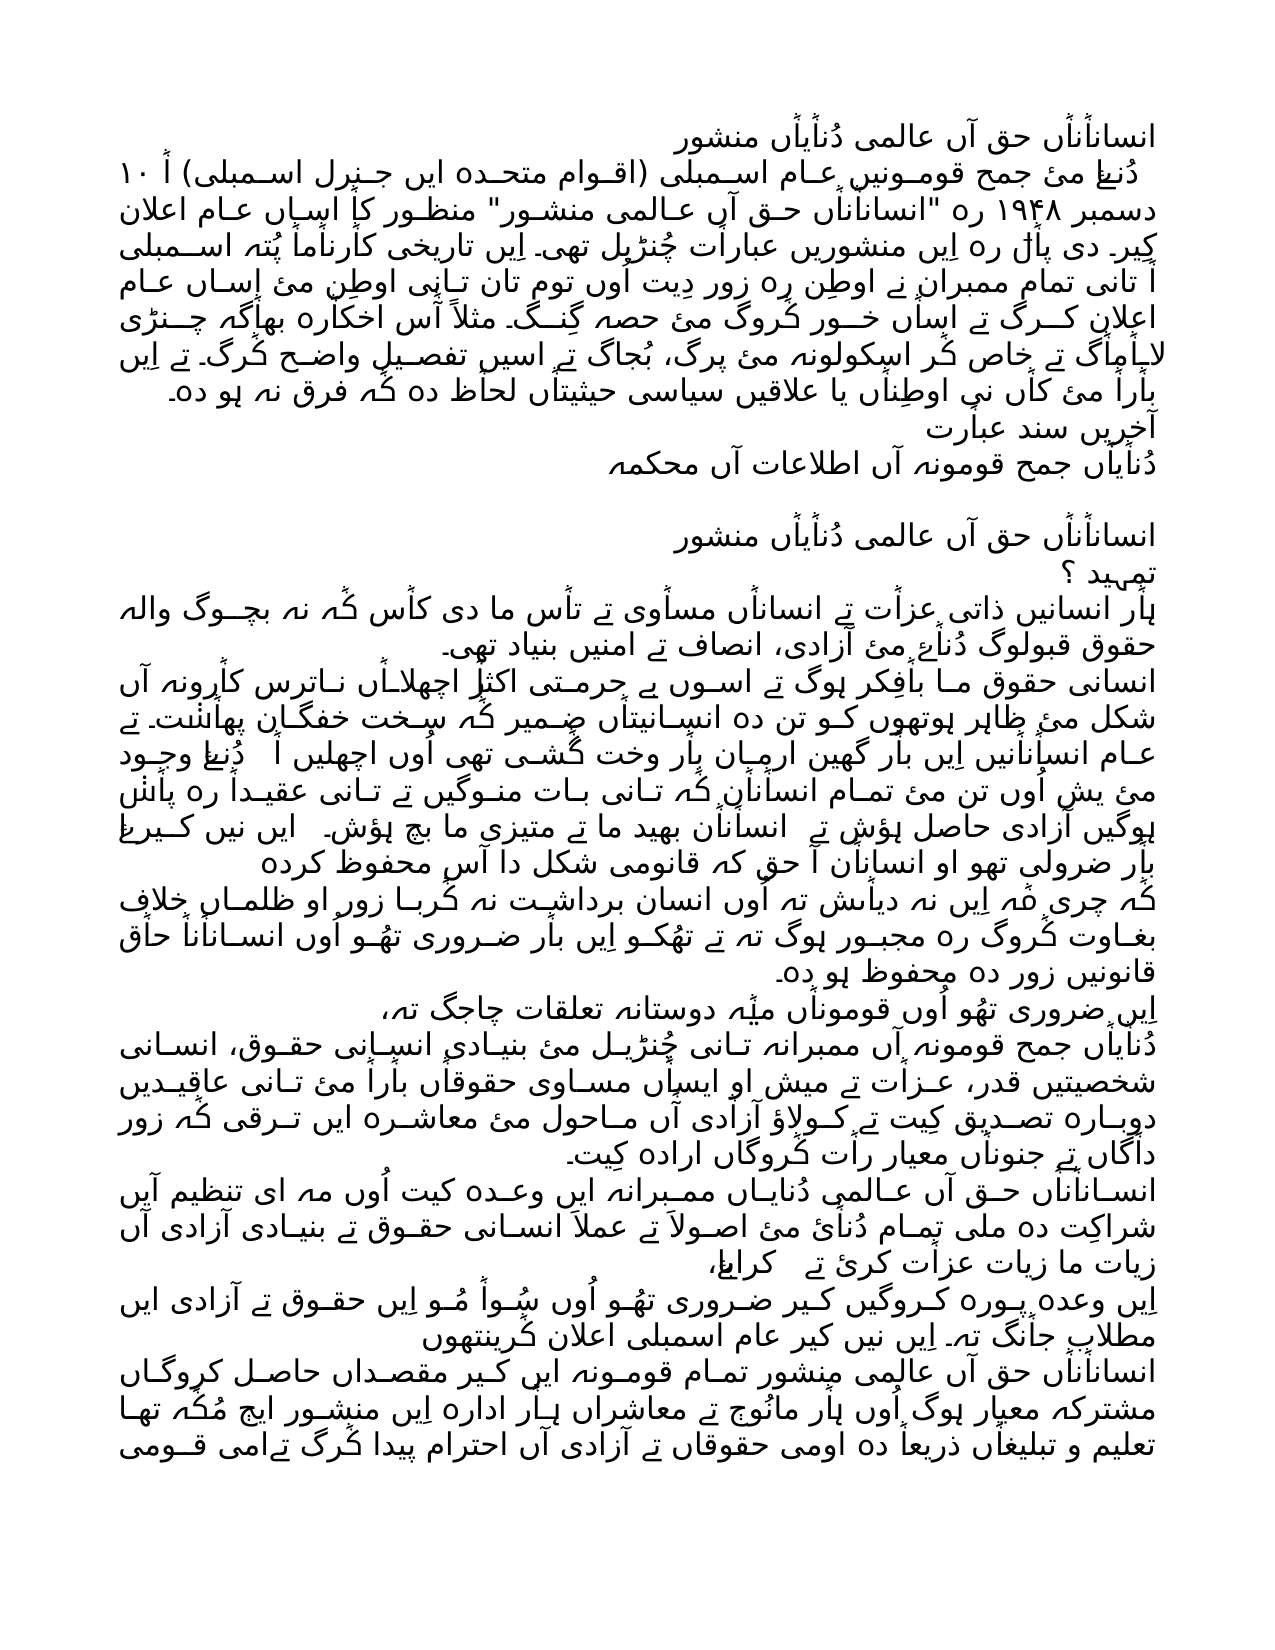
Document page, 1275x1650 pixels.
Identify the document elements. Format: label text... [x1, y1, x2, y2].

text اِیں ضروری تھُو اُوں قوموناٞں میٞہ دوستانہ تعلقات چاجگ تہ، [118, 990, 1157, 1027]
text انساناٞناٞں حق آں عالمی دُناٞیاٞں منشور [118, 518, 1157, 554]
text انساناٞناٞں حق آں عالمی دُناٞیاٞں منشور [118, 118, 1157, 154]
text آخریں سند عباٞرت [118, 409, 1157, 445]
text دُناۓ میٔ جمح قومونیں عام اسمبلی (اقوام متحدہ ایں جنرل اسمبلی) اٞ ۱۰ دسمبر ۱۹۴۸ رہ "انساناٞناٞں حق آں عالمی منشور" منظور کاٞ اساں عام اعلان کِیر۔ دی پاٞݪ رہ اِیں منشوریں عباراٞت چُنڑیل تھی۔ اِیں تاریخی کاٞرناٞماٞ پُتہ اسمبلی اٞ تانی تمام ممبران نے اوطِن رہ زور دِیت اُوں توم تان تانی اوطِن مئ اساں عام اعلان کرگ تے اساٞں خور کٞروگ مئ حصہ گِنگ۔ مثلاً آٞس اخکاٞرہ بھاٞگہ چنڑی لاٞماٞگ تے خاص کٞر اسکولونہ مئ پرگ، بُجاگ تے اسیں تفصیل واضح کٞرگ۔ تے اِیں باٞراٞ مئ کاٞں نی اوطِناٞں یا علاقیں سیاسی حیثیتاٞں لحاٞظ دہ کٞہ فرق نہ ہو دہ۔ [118, 154, 1157, 409]
text تمہید ؟ [118, 554, 1157, 590]
text انسانی حقوق ما باٞفِکر ہوگ تے اسوں بے حرمتی اکثاٞر اچھلاٞں ناترس کاٞرونہ آں شکل مئ ظاہر ہوتھوں کو تن دہ انسانیتاٞں ضمیر کٞہ سخت خفگان پھاٞݭت۔ تے عام انساٞناٞنیں اِیں باٞر گھین ارمان باٞر وخت گٞشی تھی اُوں اچھلیں اٞ دُناۓ وجود مئ یش اُوں تن مئ تمام انساٞناٞن کٞہ تانی بات منوگیں تے تانی عقیداٞ رہ پاٞݭ ہوگیں آزادی حاصل ہؤش تے انساٞناٞن بھید ما تے متیزی ما بچ ہؤش۔ ایں نیں کیر اۓ باٞر ضرولی تھو او انساناٞن آ حق کہ قانومی شکل دا آس محفوظ کردہ [118, 663, 1157, 881]
text دُناٞیاٞں جمح قومونہ آں اطلاعات آں محکمہ [118, 445, 1157, 482]
text ہاٞر انسانیں ذاتی عزاٞت تے انساناٞں مساٞوی تے تاٞس ما دی کاٞس کٞہ نہ بچوگ والہ حقوق قبولوگ دُناٞۓ مئ آزادی، انصاف تے امنیں بنیاد تھی۔ [118, 590, 1157, 663]
text کٞہ چری مٞہ اِیں نہ دیاٞںش تہ اُوں انسان برداشت نہ کٞربا زور او ظلماں خلاف بغاوت کٞروگ رہ مجبور ہوگ تہ تے تھُکو اِیں باٞر ضروری تھُو اُوں انساناٞناٞ حاٞق قانونیں زور دہ محفوظ ہو دہ۔ [118, 881, 1157, 990]
text اِیں وعدہ پورہ کروگیں کیر ضروری تھُو اُوں سُواٞ مُو اِیں حقوق تے آزادی ایں مطلاب جاٞنگ تہ۔ اِیں نیں کیر عام اسمبلی اعلان کٞرینتھوں [118, 1281, 1157, 1354]
text انساناٞناٞں حق آں عالمی منشور تمام قومونہ ایں کیر مقصداں حاصل کروگاں مشترکہ معیار ہوگ اُوں ہاٞر مانُوڄ تے معاشراں ہاٞر ادارہ اِیں منشور ایڄ مُکٞہ تھا تعلیم و تبلیغاٞں ذریعاٞ دہ اومی حقوقاں تے آزادی آں احترام پیدا کٞرگ تےامی قومی [118, 1354, 1157, 1463]
text دُناٞیاٞں جمح قومونہ آں ممبرانہ تانی چُنڑیل مئ بنیادی انسانی حقوق، انسانی شخصیتیں قدر، عزاٞت تے میش او ایساٞں مساوی حقوقاٞں باٞراٞ مئ تانی عاقیدیں دوبارہ تصدیق کِیت تے کولاؤ آزاٞدی آٞں ماحول مئ معاشرہ ایں ترقی کٞہ زور داٞگاں تے جنوناٞں معیار راٞت کٞروگاں ارادہ کِیت۔ [118, 1027, 1157, 1172]
text انساناٞناٞں حق آں عالمی دُنایاں ممبرانہ ایں وعدہ کیت اُوں مہ ای تنظیم آیں شراکِت دہ ملی تمام دُناٞئ مئ اصولاَ تے عملاَ انسانی حقوق تے بنیادی آزادی آں زیات ما زیات عزاٞت کرئ تے کراباۓ، [118, 1172, 1157, 1281]
